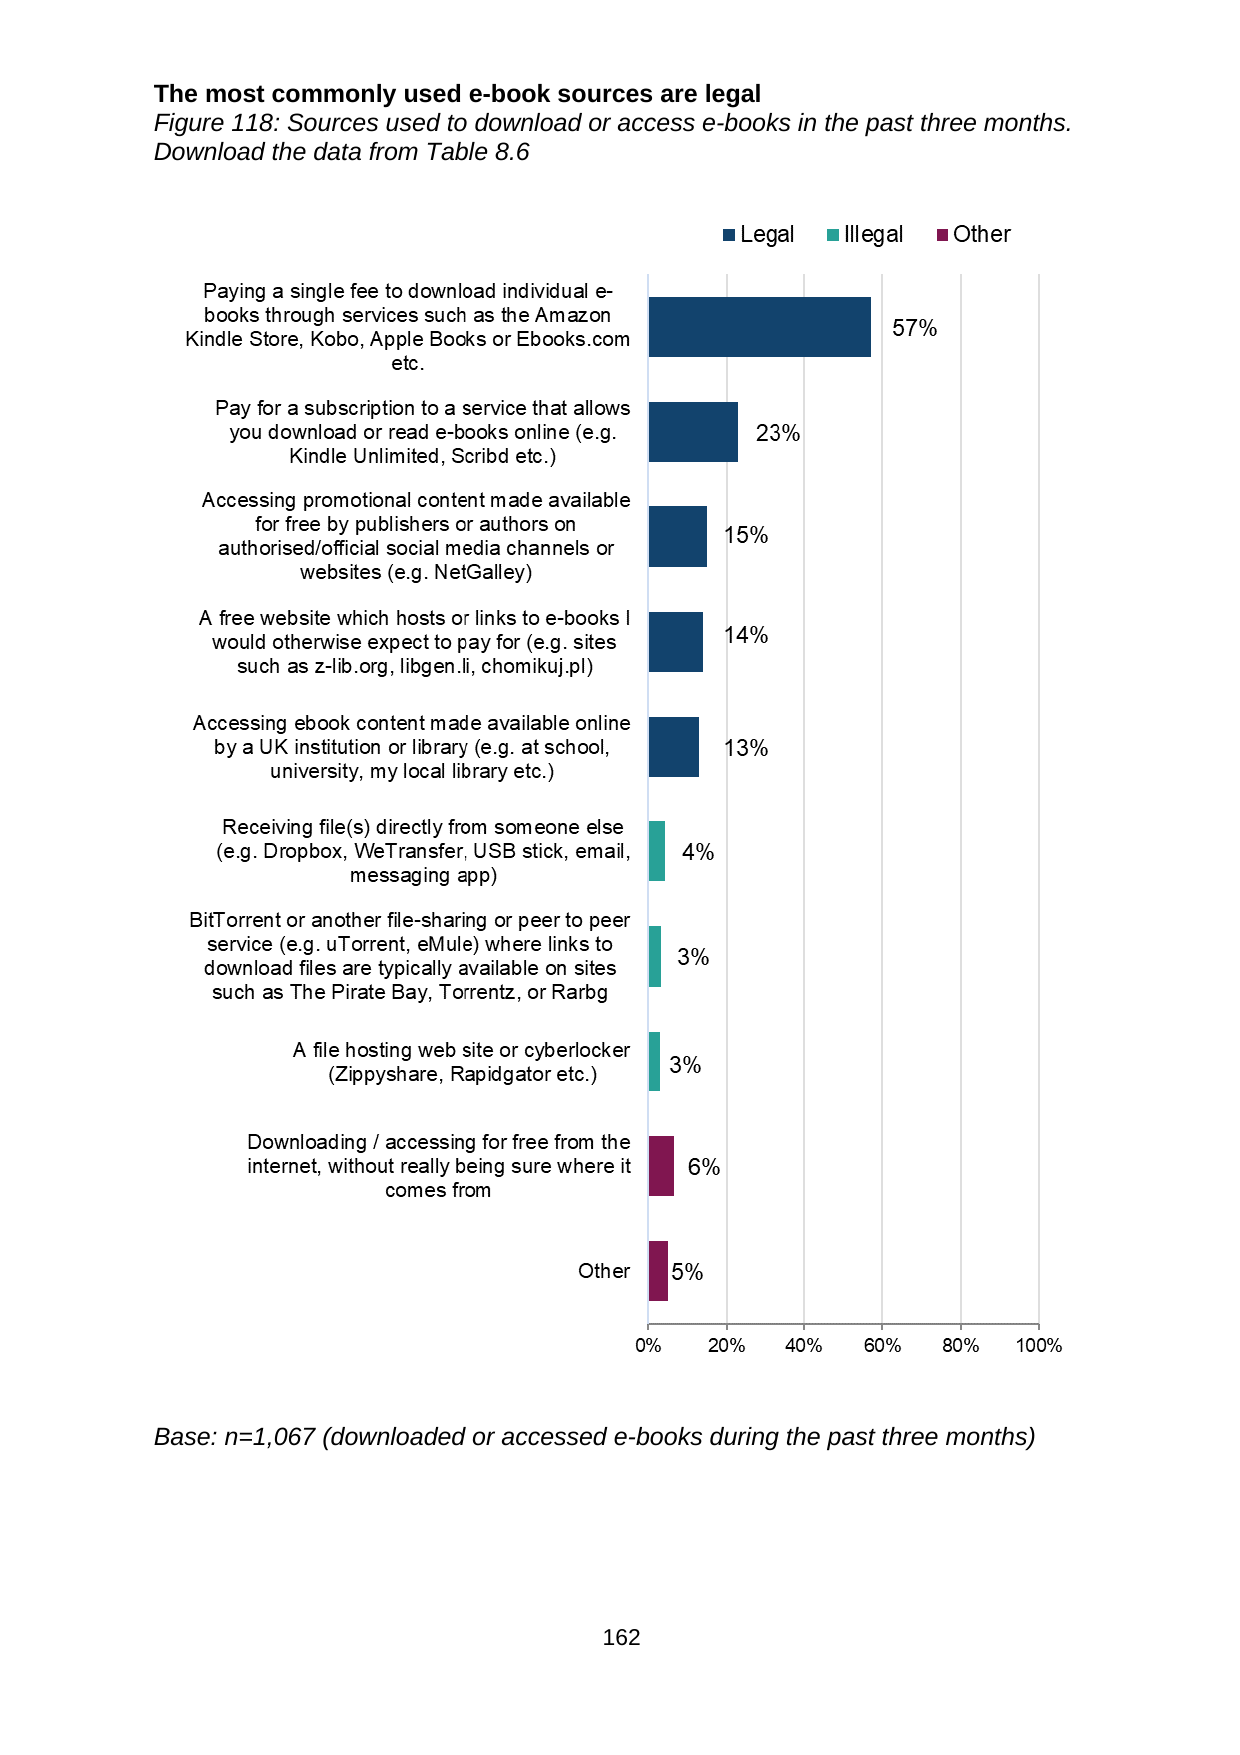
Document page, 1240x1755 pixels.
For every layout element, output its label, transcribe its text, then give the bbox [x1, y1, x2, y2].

text Base: n=1,067 (downloaded or accessed e-books during the past three months) [153, 1422, 1089, 1451]
subtitle The most commonly used e-book sources are legal [153, 79, 1089, 108]
text Figure 118: Sources used to download or access e-books in the past three months. Download the data from Table 8.6 [153, 108, 1089, 165]
